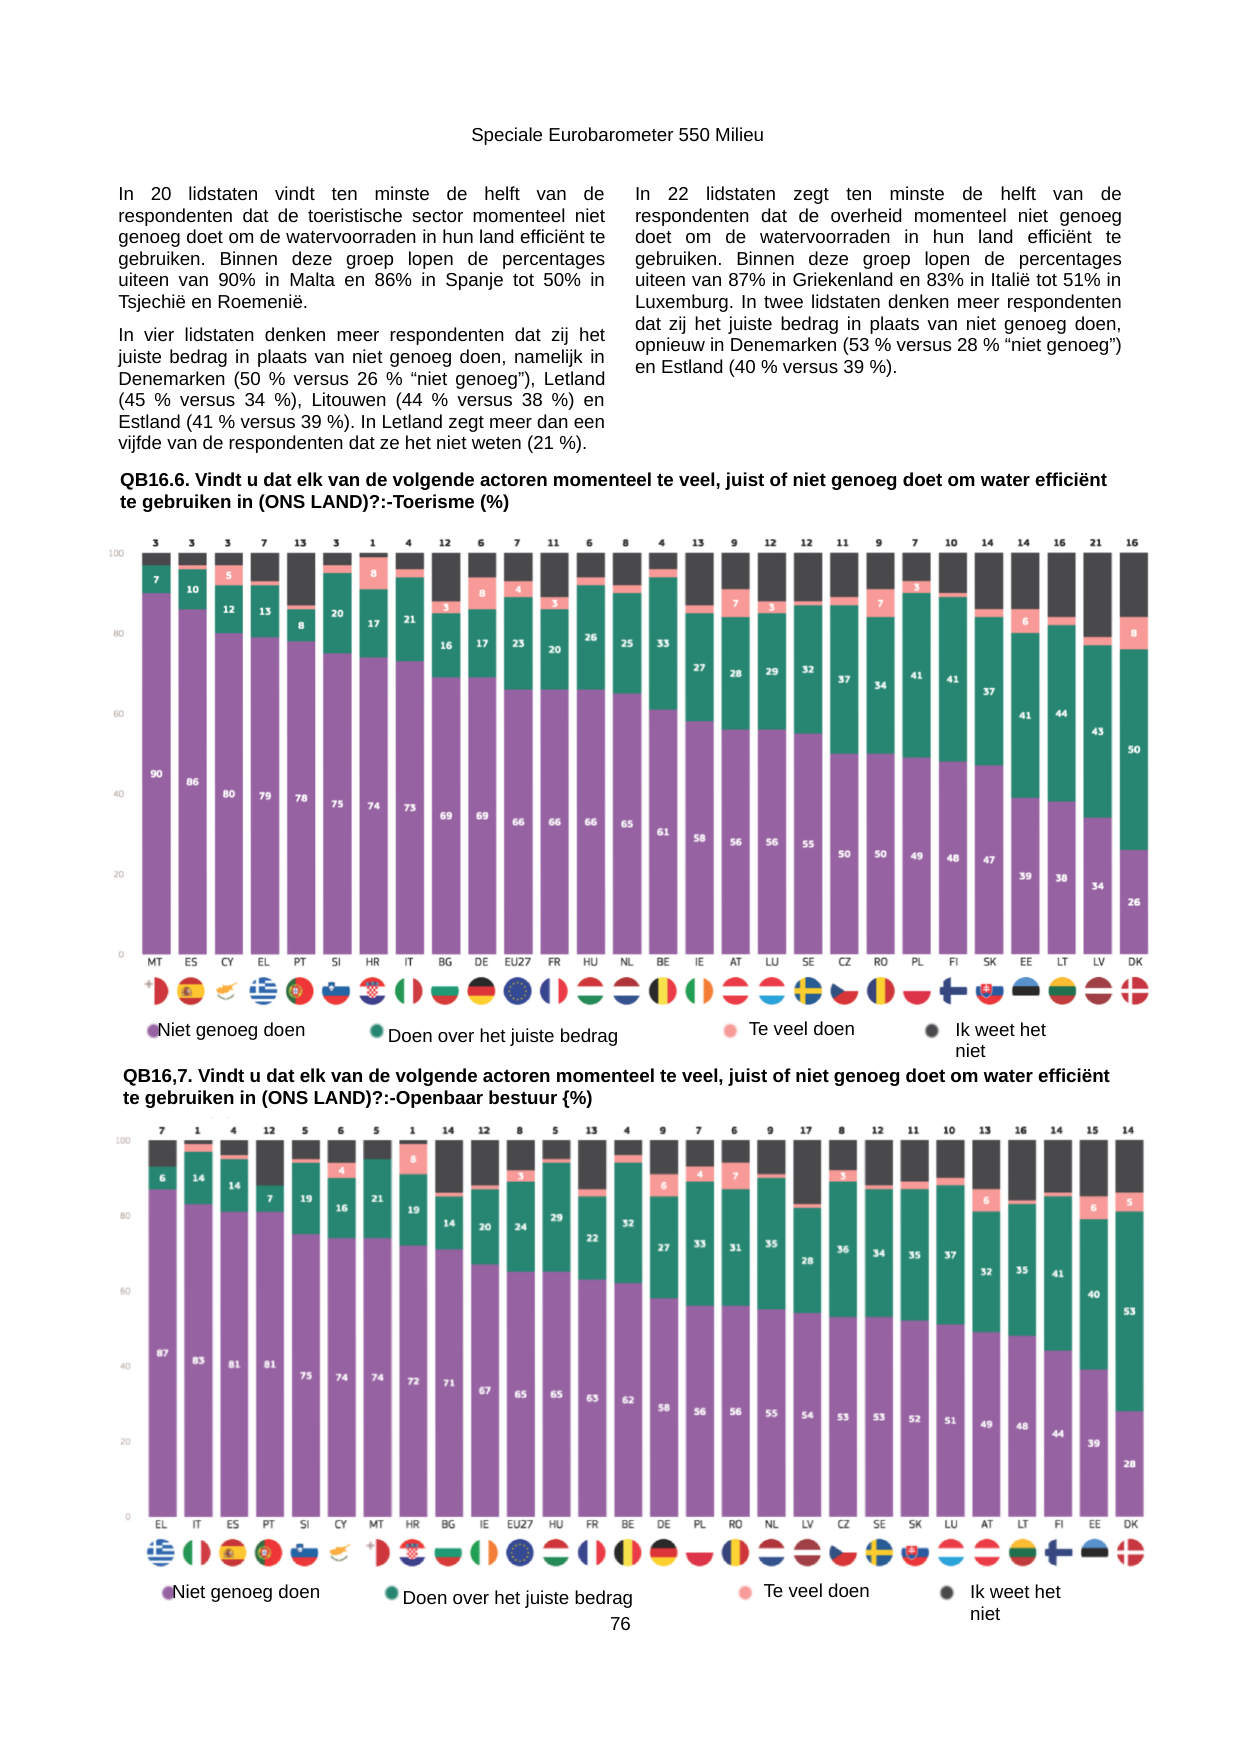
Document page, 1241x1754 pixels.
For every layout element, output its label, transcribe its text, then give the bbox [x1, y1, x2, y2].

picture [137, 1020, 941, 1044]
picture [100, 532, 1157, 1012]
text In vier lidstaten denken meer respondenten dat zij het juiste bedrag in plaats van niet genoeg doen, namelijk in Denemarken (50 % versus 26 % “niet genoeg”), Letland (45 % versus 34 %), Litouwen (44 % versus 38 %) en Estland (41 % versus 39 %). In Letland zegt meer dan een vijfde van de respondenten dat ze het niet weten (21 %). [118, 324, 605, 454]
picture [152, 1582, 956, 1606]
picture [108, 1117, 1148, 1573]
text In 20 lidstaten vindt ten minste de helft van de respondenten dat de toeristische sector momenteel niet genoeg doet om de watervoorraden in hun land efficiënt te gebruiken. Binnen deze groep lopen de percentages uiteen van 90% in Malta en 86% in Spanje tot 50% in Tsjechië en Roemenië. [118, 183, 605, 312]
text In 22 lidstaten zegt ten minste de helft van de respondenten dat de overheid momenteel niet genoeg doet om de watervoorraden in hun land efficiënt te gebruiken. Binnen deze groep lopen de percentages uiteen van 87% in Griekenland en 83% in Italië tot 51% in Luxemburg. In twee lidstaten denken meer respondenten dat zij het juiste bedrag in plaats van niet genoeg doen, opnieuw in Denemarken (53 % versus 28 % “niet genoeg”) en Estland (40 % versus 39 %). [635, 183, 1122, 377]
